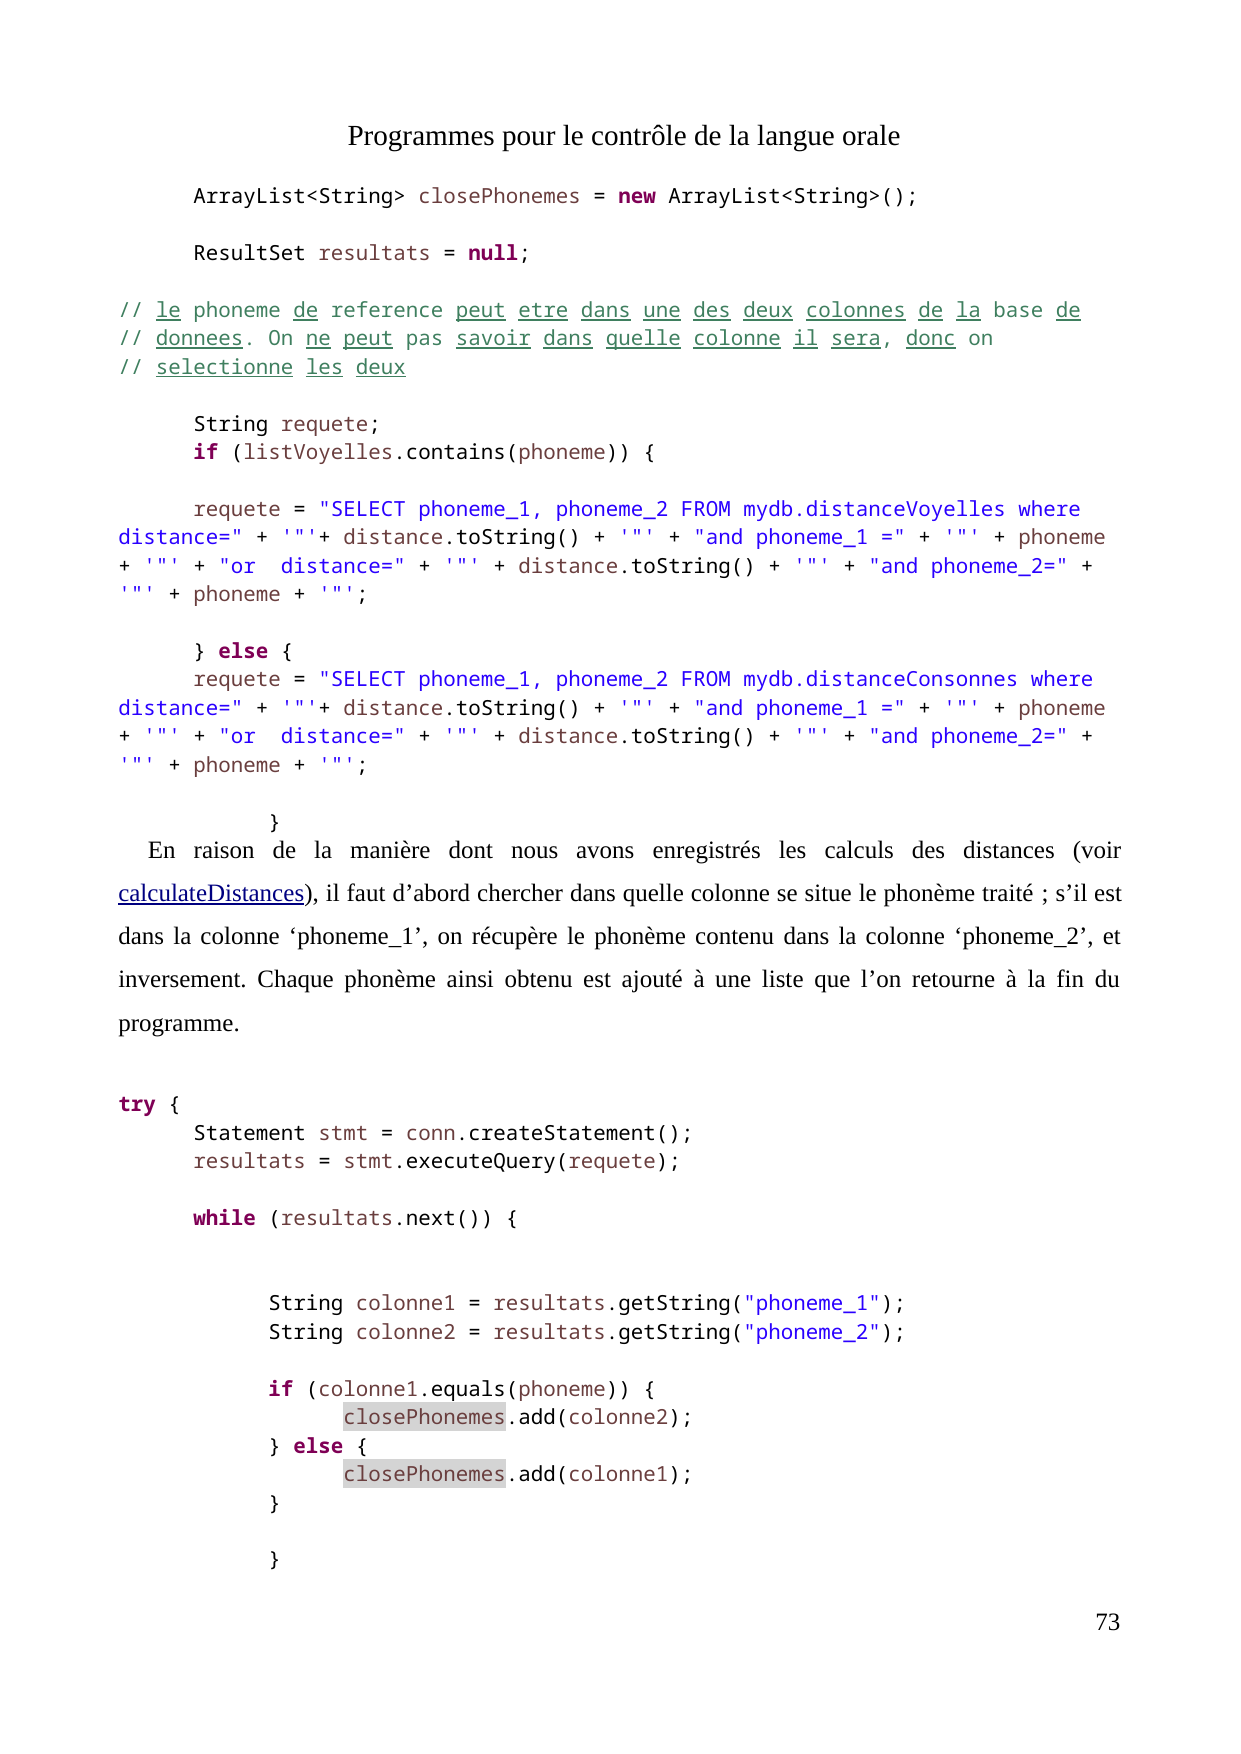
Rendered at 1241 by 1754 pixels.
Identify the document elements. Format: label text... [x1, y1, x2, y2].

text ResultSet resultats = null; [118, 238, 1122, 266]
text ArrayList<String> closePhonemes = new ArrayList<String>(); [118, 181, 1122, 209]
text Statement stmt = conn.createStatement(); [118, 1118, 1122, 1146]
text } [118, 807, 1122, 835]
text resultats = stmt.executeQuery(requete); [118, 1146, 1122, 1175]
text En raison de la manière dont nous avons enregistrés les calculs des distances (voir calculateDistances), il faut d’abord chercher dans quelle colonne se situe le phonème traité ; s’il est dans la colonne ‘phoneme_1’, on récupère le phonème contenu dans la colonne ‘phoneme_2’, et inversement. Chaque phonème ainsi obtenu est ajouté à une liste que l’on retourne à la fin du programme. [118, 835, 1122, 1036]
text } else { [118, 1431, 1122, 1459]
text closePhonemes.add(colonne2); [118, 1402, 1122, 1431]
text } [118, 1544, 1122, 1573]
text requete = "SELECT phoneme_1, phoneme_2 FROM mydb.distanceConsonnes where distance=" + '"'+ distance.toString() + '"' + "and phoneme_1 =" + '"' + phoneme + '"' + "or distance=" + '"' + distance.toString() + '"' + "and phoneme_2=" + '"' + phoneme + '"'; [118, 664, 1122, 778]
text if (colonne1.equals(phoneme)) { [118, 1374, 1122, 1402]
text // le phoneme de reference peut etre dans une des deux colonnes de la base de [118, 295, 1122, 323]
text // selectionne les deux [118, 352, 1122, 380]
text while (resultats.next()) { [118, 1203, 1122, 1232]
text String requete; [118, 409, 1122, 437]
text String colonne2 = resultats.getString("phoneme_2"); [118, 1317, 1122, 1345]
text closePhonemes.add(colonne1); [118, 1459, 1122, 1488]
text } else { [118, 636, 1122, 664]
text try { [118, 1089, 1122, 1118]
text if (listVoyelles.contains(phoneme)) { [118, 437, 1122, 466]
text } [118, 1488, 1122, 1516]
text String colonne1 = resultats.getString("phoneme_1"); [118, 1288, 1122, 1317]
text requete = "SELECT phoneme_1, phoneme_2 FROM mydb.distanceVoyelles where distance=" + '"'+ distance.toString() + '"' + "and phoneme_1 =" + '"' + phoneme + '"' + "or distance=" + '"' + distance.toString() + '"' + "and phoneme_2=" + '"' + phoneme + '"'; [118, 494, 1122, 608]
text // donnees. On ne peut pas savoir dans quelle colonne il sera, donc on [118, 323, 1122, 352]
